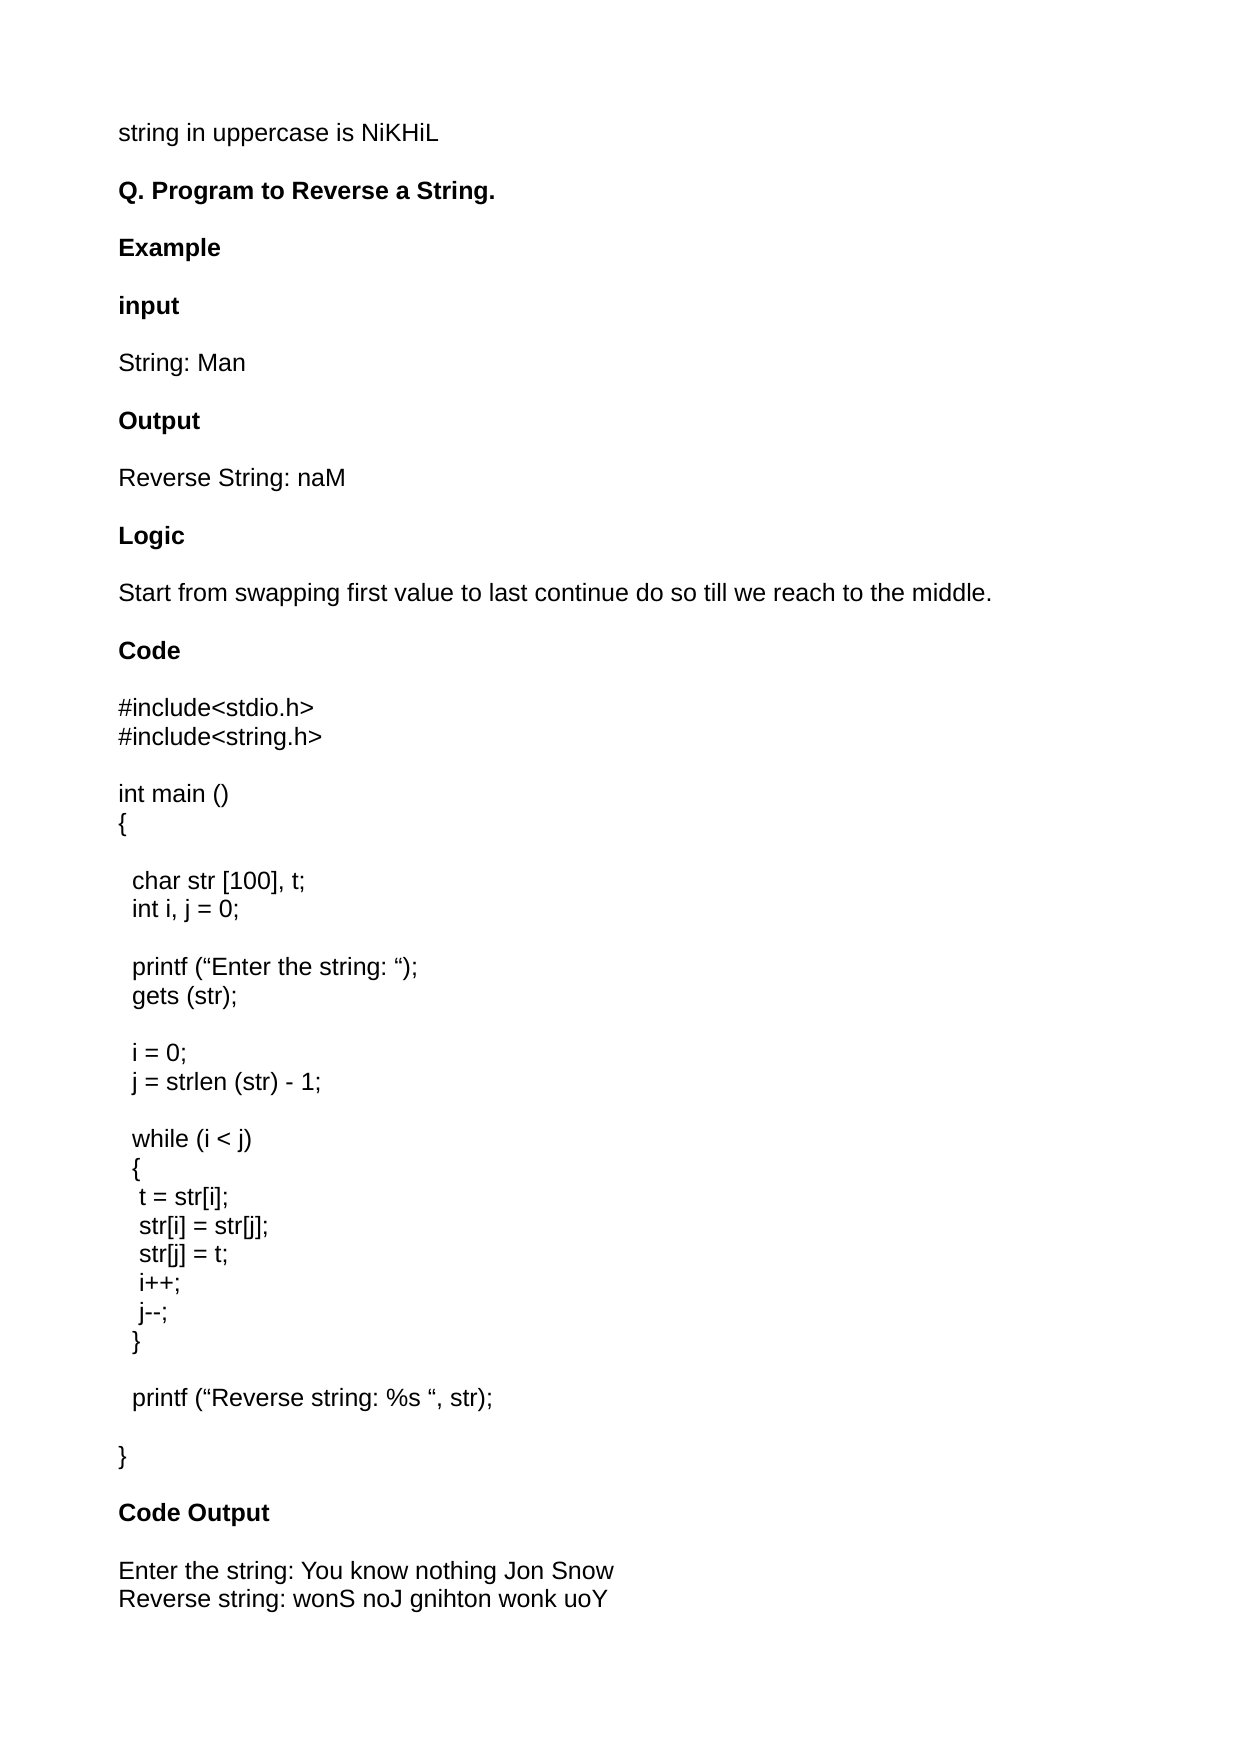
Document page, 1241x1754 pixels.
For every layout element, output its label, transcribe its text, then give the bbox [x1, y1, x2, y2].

text int main () [118, 779, 1122, 808]
text Code [118, 636, 1122, 664]
text str[i] = str[j]; [118, 1211, 1122, 1239]
text Reverse string: wonS noJ gnihton wonk uoY [118, 1584, 1122, 1613]
text Q. Program to Reverse a String. [118, 176, 1122, 204]
text gets (str); [118, 981, 1122, 1009]
text Start from swapping first value to last continue do so till we reach to the middle. [118, 578, 1122, 607]
text Output [118, 406, 1122, 434]
text { [118, 1153, 1122, 1182]
text j = strlen (str) - 1; [118, 1067, 1122, 1096]
text i++; [118, 1268, 1122, 1297]
text Enter the string: You know nothing Jon Snow [118, 1556, 1122, 1584]
text String: Man [118, 348, 1122, 377]
text Logic [118, 521, 1122, 549]
text j--; [118, 1297, 1122, 1326]
text { [118, 808, 1122, 837]
text #include<stdio.h> [118, 693, 1122, 722]
text #include<string.h> [118, 722, 1122, 751]
text t = str[i]; [118, 1182, 1122, 1211]
text Code Output [118, 1498, 1122, 1527]
text input [118, 291, 1122, 319]
text int i, j = 0; [118, 894, 1122, 923]
text char str [100], t; [118, 866, 1122, 894]
text } [118, 1441, 1122, 1469]
text Reverse String: naM [118, 463, 1122, 492]
text Example [118, 233, 1122, 262]
text } [118, 1326, 1122, 1354]
text while (i < j) [118, 1124, 1122, 1153]
text printf (“Enter the string: “); [118, 952, 1122, 981]
text printf (“Reverse string: %s “, str); [118, 1383, 1122, 1412]
text i = 0; [118, 1038, 1122, 1067]
text str[j] = t; [118, 1239, 1122, 1268]
text string in uppercase is NiKHiL [118, 118, 1122, 147]
